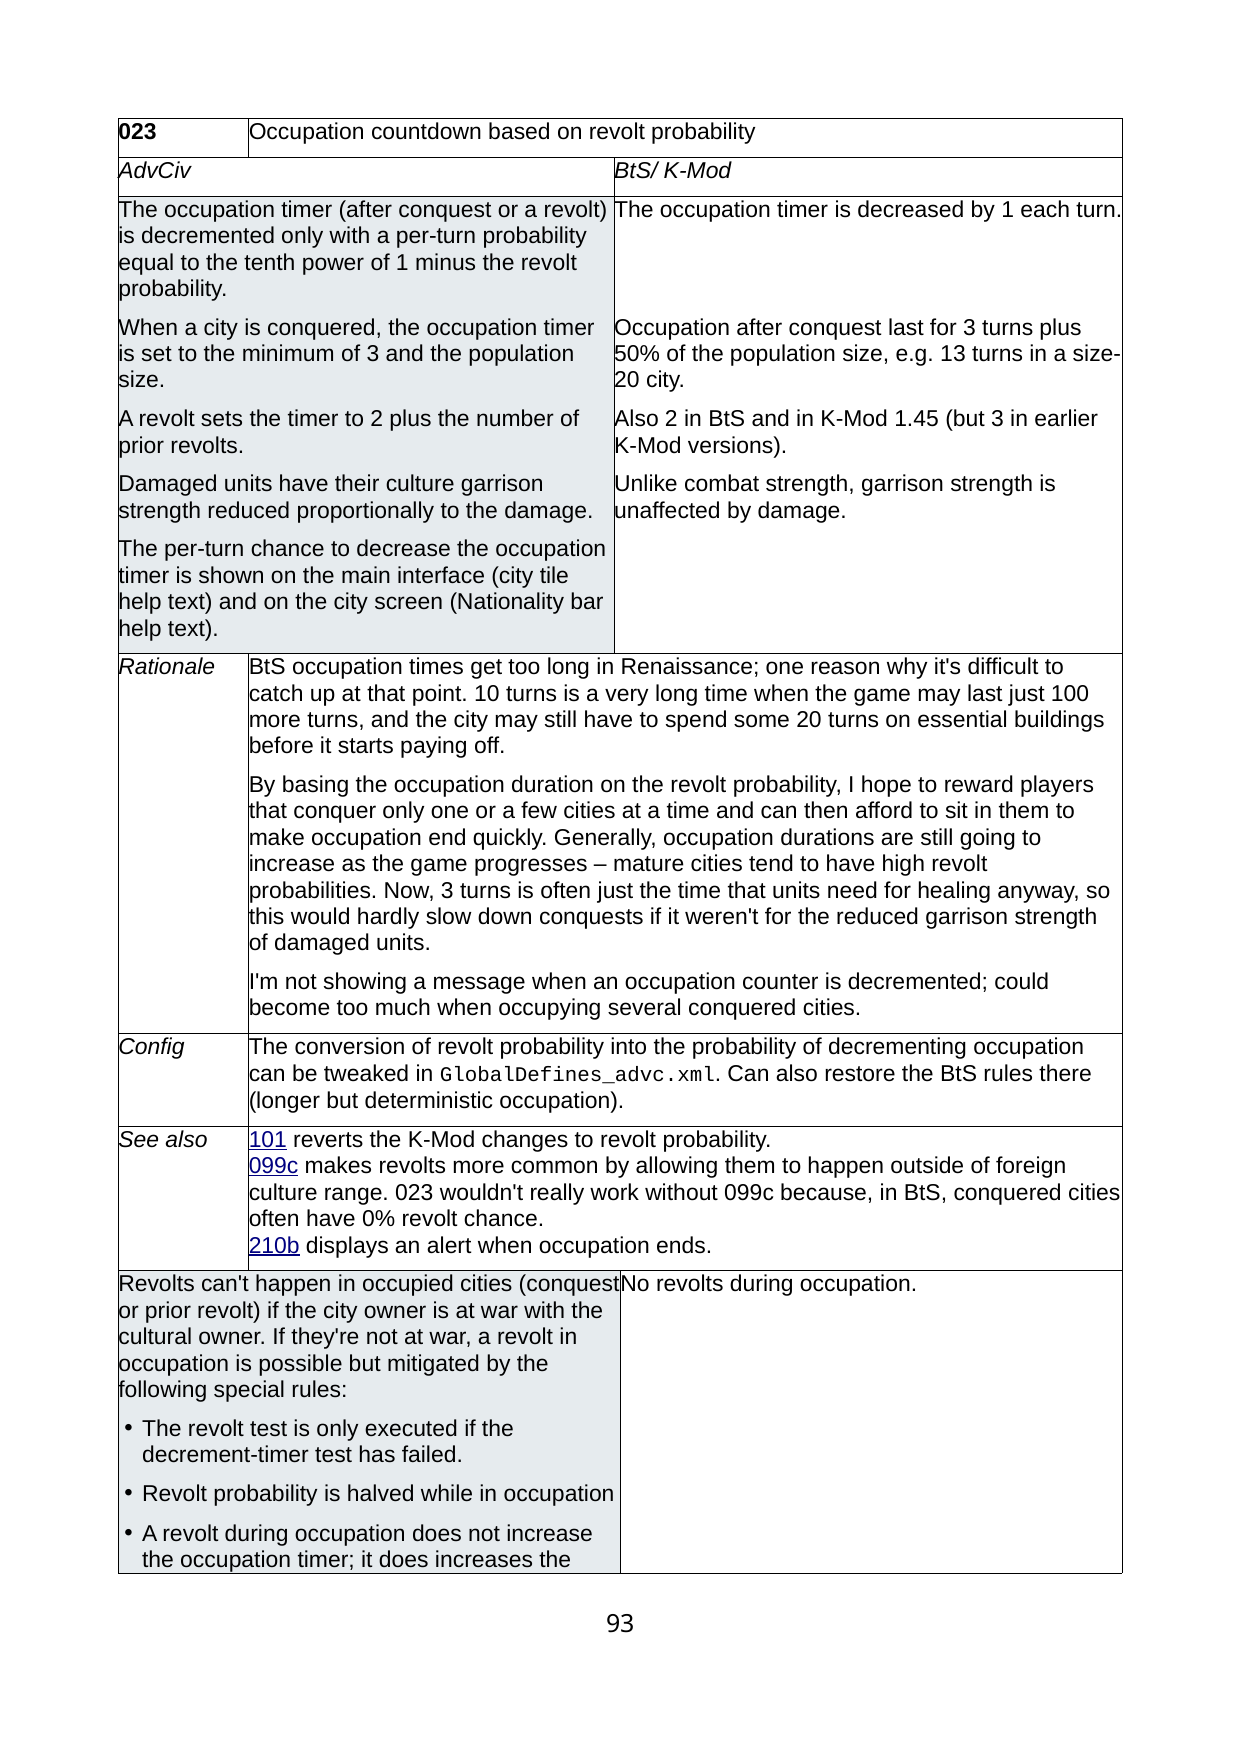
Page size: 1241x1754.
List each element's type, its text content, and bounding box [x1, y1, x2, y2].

table_header Occupation countdown based on revolt probability [249, 119, 1122, 157]
table_cell The occupation timer (after conquest or a revolt) is decremented only with a per-turn probability equal to the tenth power of 1 minus the revolt probability. When a city is conquered, the occupation timer is set to the minimum of 3 and the population size. A revolt sets the timer to 2 plus the number of prior revolts. Damaged units have their culture garrison strength reduced proportionally to the damage. The per-turn chance to decrease the occupation timer is shown on the main interface (city tile help text) and on the city screen (Nationality bar help text). [119, 197, 614, 653]
table_cell Config [119, 1034, 248, 1126]
table_cell Revolts can't happen in occupied cities (conquest or prior revolt) if the city owner is at war with the cultural owner. If they're not at war, a revolt in occupation is possible but mitigated by the following special rules: The revolt test is only executed if the decrement-timer test has failed. Revolt probability is halved while in occupation A revolt during occupation does not increase the occupation timer; it does increases the [119, 1271, 620, 1573]
table_cell See also [119, 1127, 248, 1270]
table_cell The occupation timer is decreased by 1 each turn. Occupation after conquest last for 3 turns plus 50% of the population size, e.g. 13 turns in a size-20 city. Also 2 in BtS and in K-Mod 1.45 (but 3 in earlier K-Mod versions). Unlike combat strength, garrison strength is unaffected by damage. [615, 197, 1122, 653]
table_cell 101 reverts the K-Mod changes to revolt probability. 099c makes revolts more common by allowing them to happen outside of foreign culture range. 023 wouldn't really work without 099c because, in BtS, conquered cities often have 0% revolt chance. 210b displays an alert when occupation ends. [249, 1127, 1122, 1270]
table_cell Rationale [119, 654, 248, 1033]
table_cell AdvCiv [119, 158, 614, 196]
table_cell BtS occupation times get too long in Renaissance; one reason why it's difficult to catch up at that point. 10 turns is a very long time when the game may last just 100 more turns, and the city may still have to spend some 20 turns on essential buildings before it starts paying off. By basing the occupation duration on the revolt probability, I hope to reward players that conquer only one or a few cities at a time and can then afford to sit in them to make occupation end quickly. Generally, occupation durations are still going to increase as the game progresses – mature cities tend to have high revolt probabilities. Now, 3 turns is often just the time that units need for healing anyway, so this would hardly slow down conquests if it weren't for the reduced garrison strength of damaged units. I'm not showing a message when an occupation counter is decremented; could become too much when occupying several conquered cities. [249, 654, 1122, 1033]
table_header 023 [119, 119, 248, 157]
table_cell The conversion of revolt probability into the probability of decrementing occupation can be tweaked in GlobalDefines_advc.xml. Can also restore the BtS rules there (longer but deterministic occupation). [249, 1034, 1122, 1126]
table_cell BtS/ K-Mod [615, 158, 1122, 196]
table_cell No revolts during occupation. [621, 1271, 1122, 1573]
